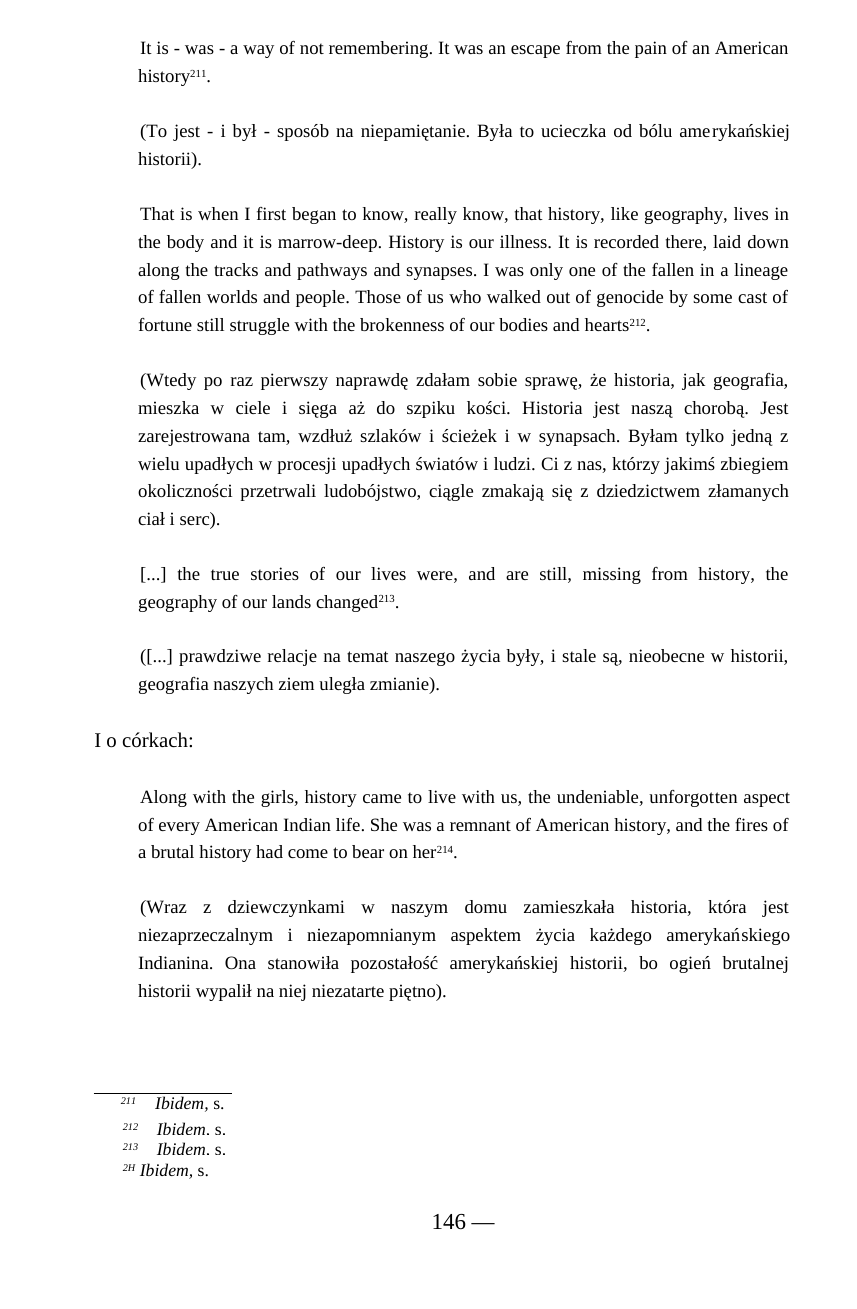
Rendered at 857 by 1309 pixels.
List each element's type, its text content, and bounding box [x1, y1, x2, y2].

text Along with the girls, history came to live with us, the undeniable, unforgot­ten aspect of every American Indian life. She was a remnant of American history, and the fires of a brutal history had come to bear on her214. [138, 786, 790, 863]
text (Wtedy po raz pierwszy naprawdę zdałam sobie sprawę, że historia, jak geografia, mieszka w ciele i sięga aż do szpiku kości. Historia jest naszą chorobą. Jest zarejestrowana tam, wzdłuż szlaków i ścieżek i w synapsach. Byłam tylko jedną z wielu upadłych w procesji upadłych światów i ludzi. Ci z nas, którzy jakimś zbiegiem okoliczności przetrwali ludobójstwo, ciągle zmakają się z dziedzictwem złamanych ciał i serc). [138, 369, 790, 530]
text (To jest - i był - sposób na niepamiętanie. Była to ucieczka od bólu ame­rykańskiej historii). [138, 120, 790, 169]
text [...] the true stories of our lives were, and are still, missing from history, the geography of our lands changed213. [138, 563, 790, 612]
text 212 Ibidem, s. 59. [93, 1119, 232, 1134]
text 146 — [431, 1208, 505, 1234]
text 211 Ibidem, s. 54. [93, 1094, 232, 1113]
text 213 Ibidem, s. 60. [93, 1139, 232, 1155]
text I o córkach: [67, 728, 790, 752]
text 2H Ibidem, s. 77. [93, 1160, 232, 1180]
text That is when I first began to know, really know, that history, like geography, lives in the body and it is marrow-deep. History is our illness. It is recorded there, laid down along the tracks and pathways and synapses. I was only one of the fallen in a lineage of fallen worlds and people. Those of us who walked out of genocide by some cast of fortune still struggle with the bro­kenness of our bodies and hearts212. [138, 203, 790, 336]
text ([...] prawdziwe relacje na temat naszego życia były, i stale są, nieobecne w historii, geografia naszych ziem uległa zmianie). [138, 645, 790, 695]
text It is - was - a way of not remembering. It was an escape from the pain of an American history211. [138, 37, 790, 86]
text (Wraz z dziewczynkami w naszym domu zamieszkała historia, która jest niezaprzeczalnym i niezapomnianym aspektem życia każdego amerykań­skiego Indianina. Ona stanowiła pozostałość amerykańskiej historii, bo ogień brutalnej historii wypalił na niej niezatarte piętno). [138, 896, 790, 1002]
